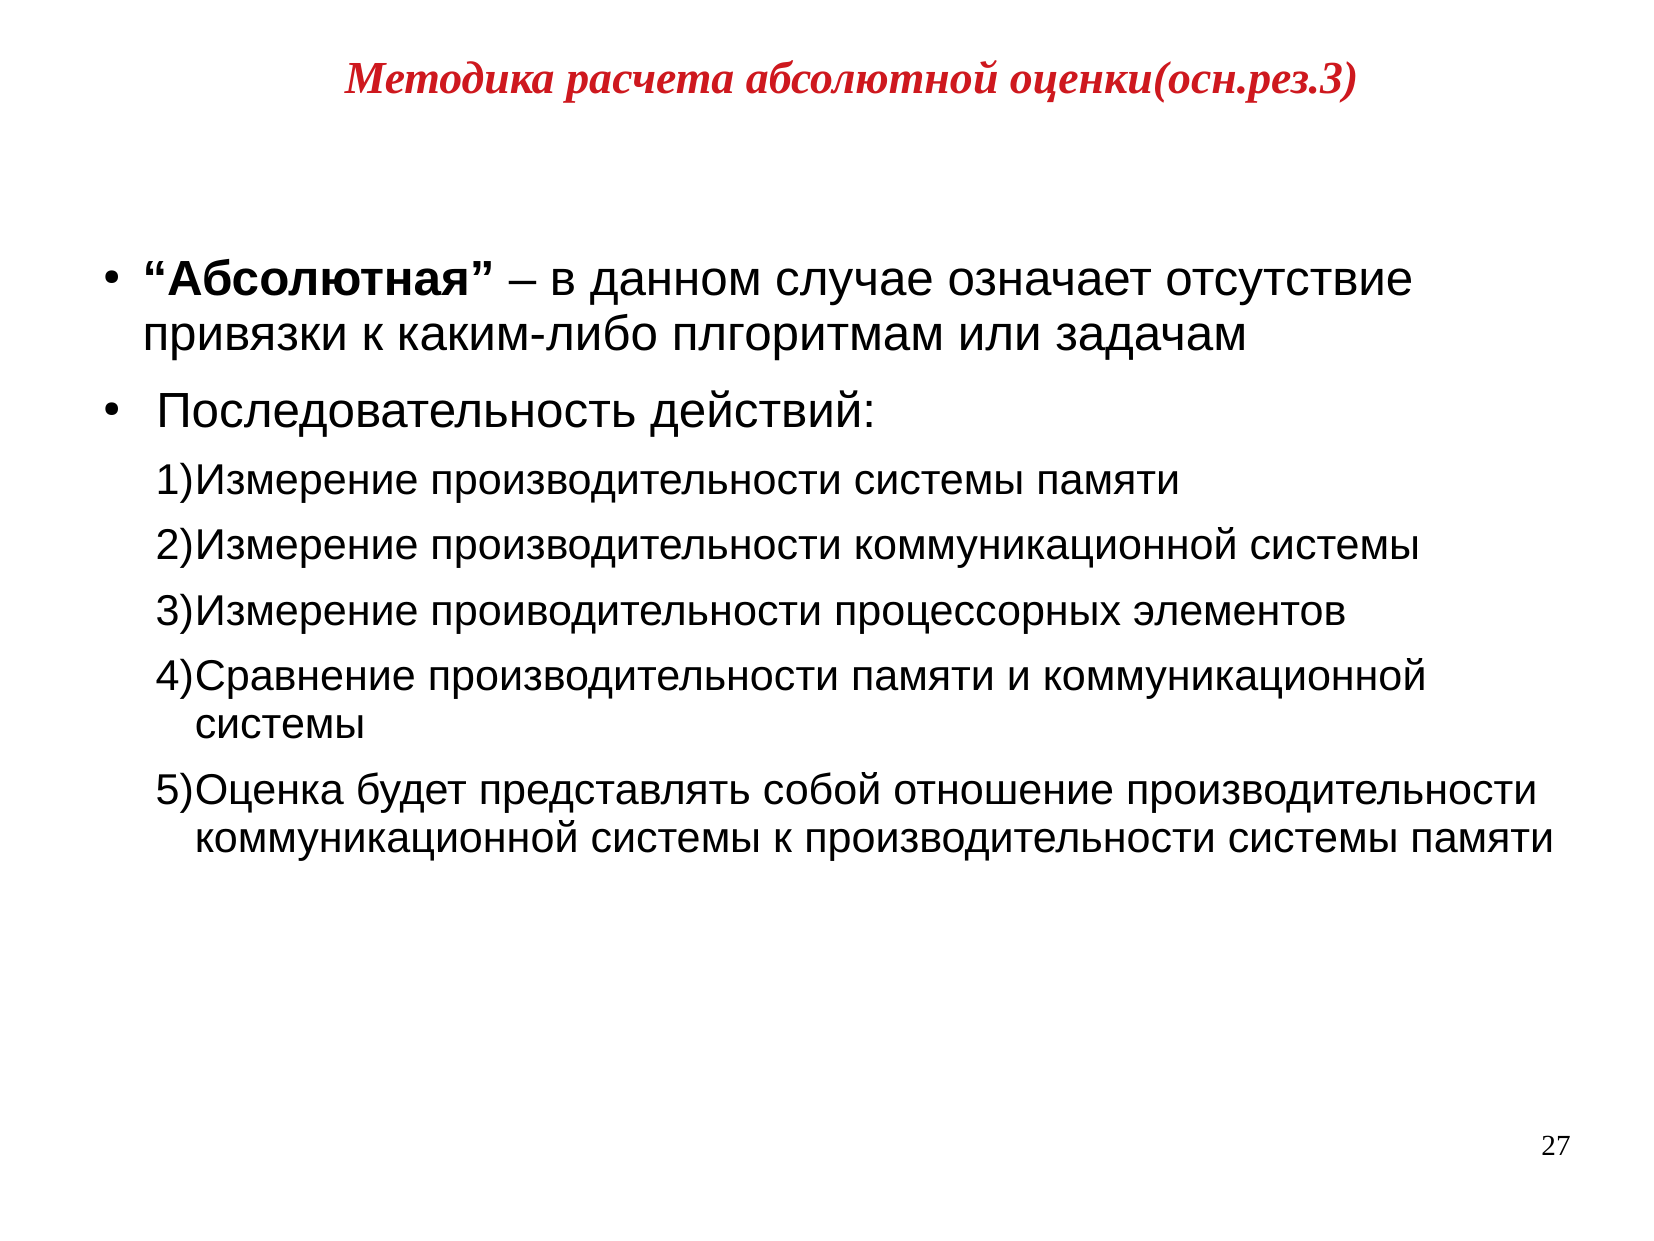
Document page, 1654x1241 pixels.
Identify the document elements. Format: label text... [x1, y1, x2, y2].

list “Абсолютная” – в данном случае означает отсутствие привязки к каким-либо плгоритмам или задачам Последовательность действий: Измерение производительности системы памяти Измерение производительности коммуникационной системы Измерение проиводительности процессорных элементов Сравнение производительности памяти и коммуникационной системы Оценка будет представлять собой отношение производительности коммуникационной системы к производительности системы памяти [90, 173, 1579, 894]
text_box Методика расчета абсолютной оценки(осн.рез.3) [330, 45, 1381, 162]
